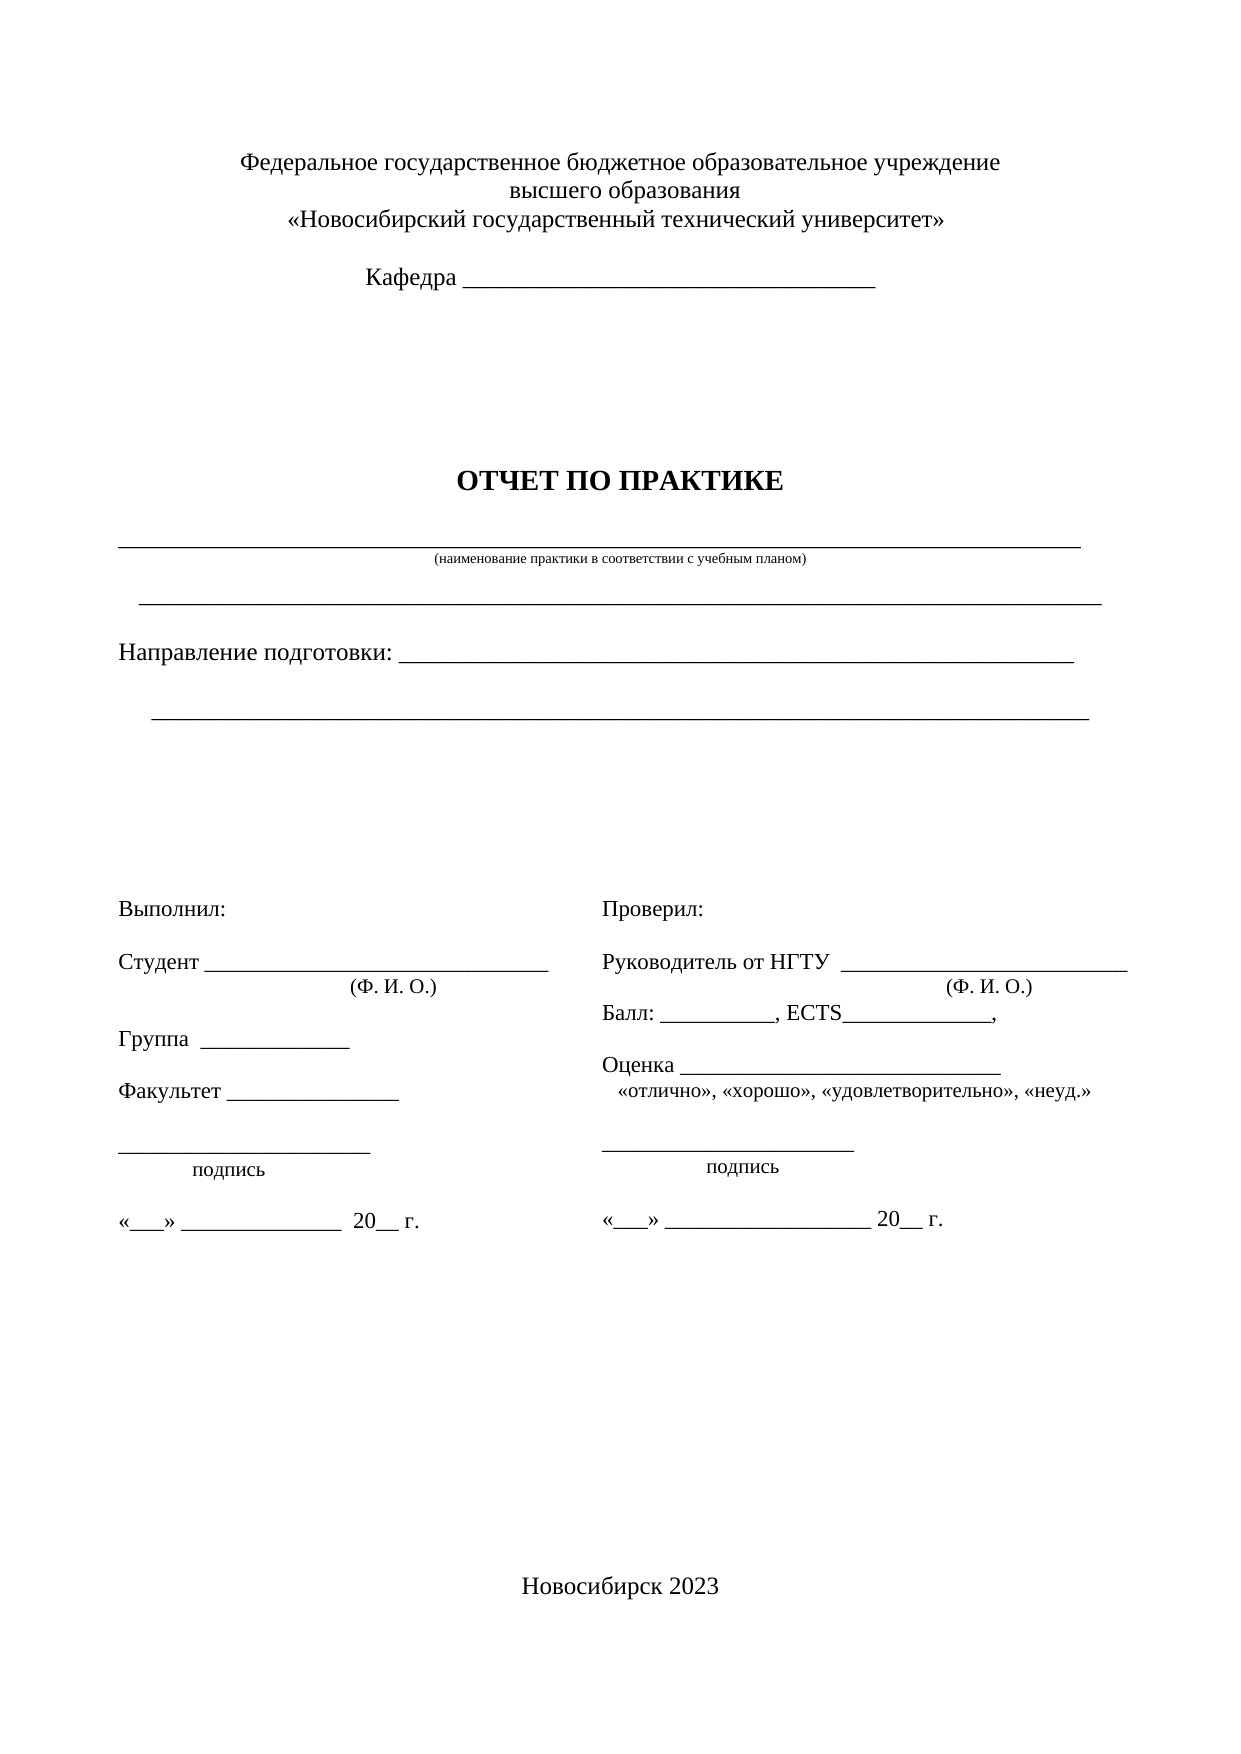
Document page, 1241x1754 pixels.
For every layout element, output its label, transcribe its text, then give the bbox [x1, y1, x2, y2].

table_header Проверил: Руководитель от НГТУ _________________________ (Ф. И. О.) Балл: __________, ECTS_____________, Оценка ____________________________ «отлично», «хорошо», «удовлетворительно», «неуд.» ______________________ подпись «___» __________________ 20__ г. [591, 895, 1147, 1260]
text ___________________________________________________________________________ [118, 694, 1122, 723]
text Направление подготовки: ______________________________________________________ [118, 637, 1122, 665]
text Федеральное государственное бюджетное образовательное учреждение [118, 147, 1122, 176]
text «Новосибирский государственный технический университет» [110, 204, 1122, 233]
text Новосибирск 2023 [118, 1571, 1122, 1600]
text (наименование практики в соответствии с учебным планом) [118, 550, 1122, 579]
table_header Выполнил: Студент ______________________________ (Ф. И. О.) Группа _____________ Факультет _______________. ______________________ подпись «___» ______________ 20__ г. [107, 895, 591, 1260]
text высшего образования [118, 176, 914, 204]
text Отчет ПО ПРАКТИКЕ [118, 463, 1122, 497]
text _____________________________________________________________________________ [118, 522, 1122, 550]
text _____________________________________________________________________________ [118, 579, 1122, 608]
text Кафедра _________________________________ [118, 262, 1122, 291]
